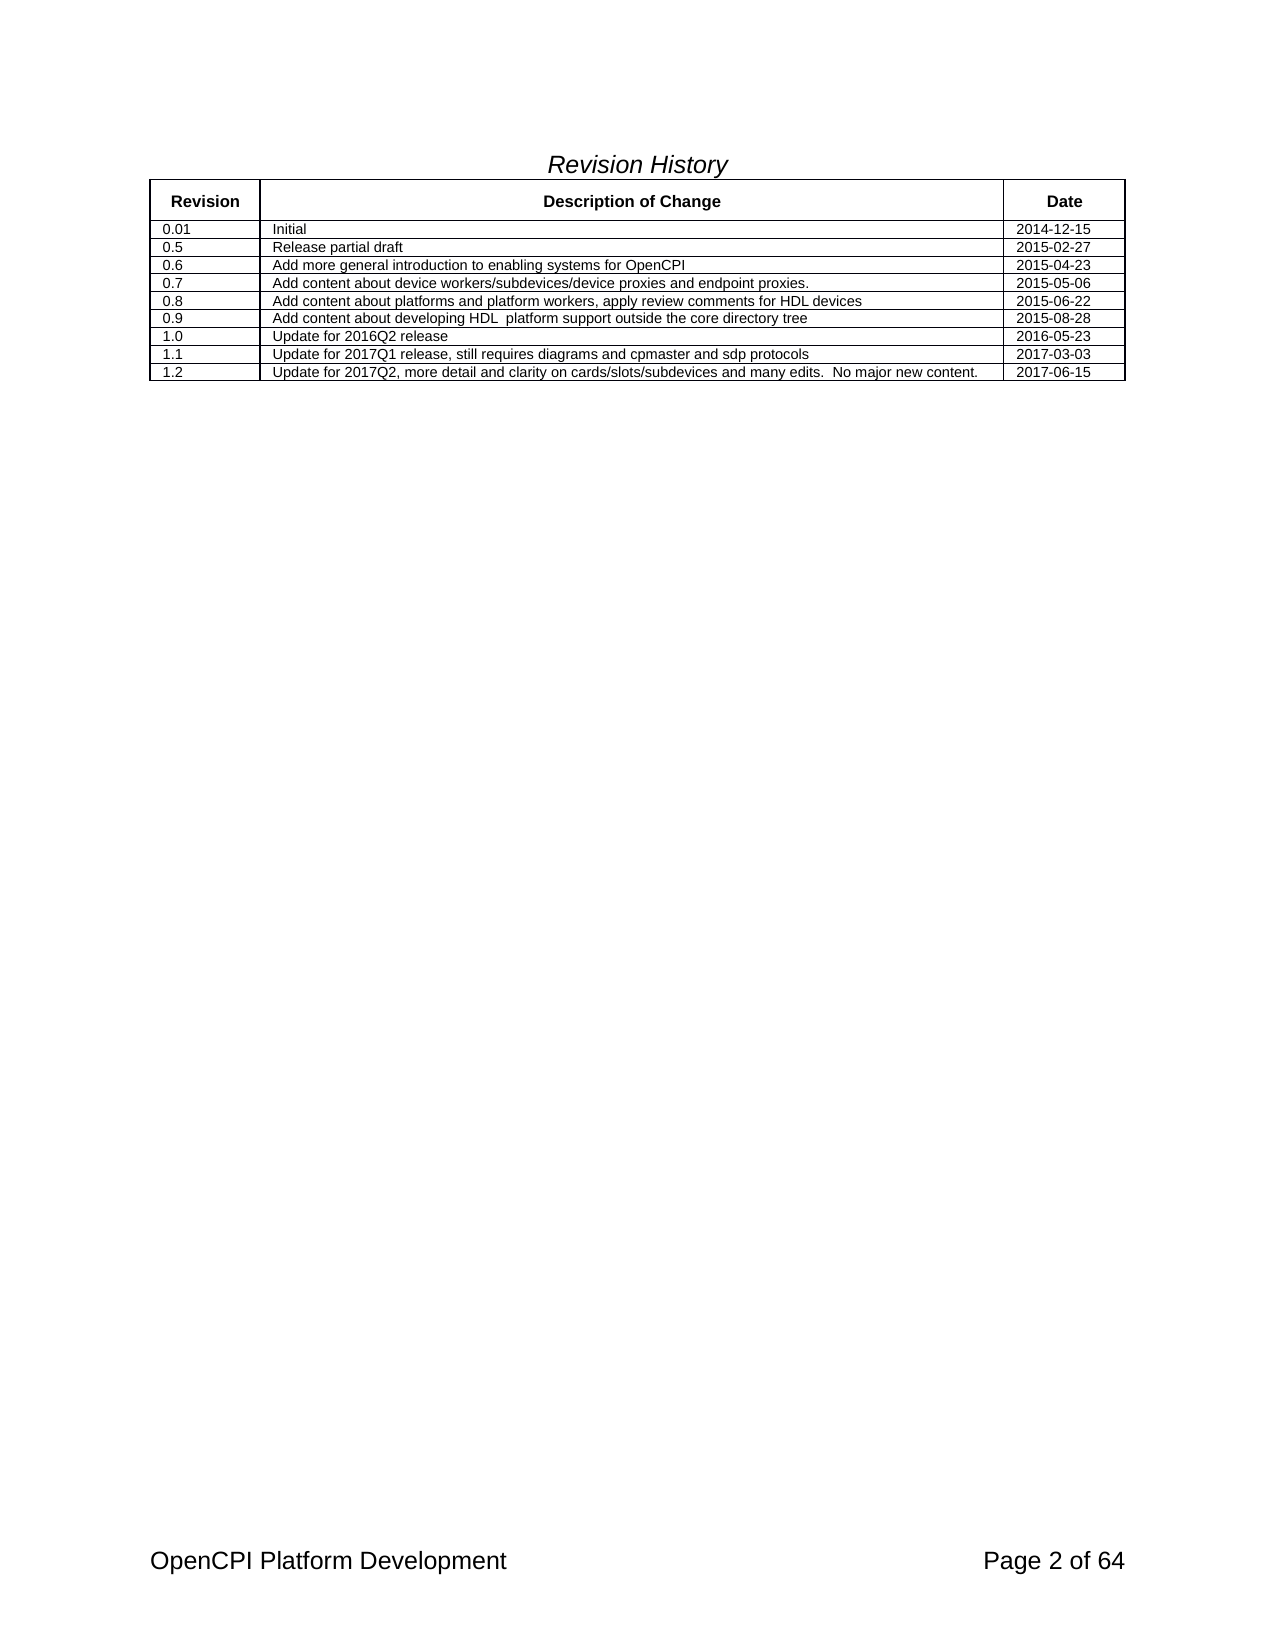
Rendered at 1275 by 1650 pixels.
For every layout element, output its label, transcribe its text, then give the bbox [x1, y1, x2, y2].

table_cell 2014-12-15 [1004, 221, 1124, 238]
table_cell Add content about developing HDL platform support outside the core directory tree [261, 310, 1003, 327]
table_cell 0.8 [151, 292, 259, 309]
table_cell 2017-06-15 [1004, 364, 1124, 380]
table_cell Add content about device workers/subdevices/device proxies and endpoint proxies. [261, 274, 1003, 291]
table_cell 2017-03-03 [1004, 346, 1124, 362]
table_cell 2016-05-23 [1004, 328, 1124, 344]
table_cell 0.6 [151, 257, 259, 273]
table_cell Update for 2017Q2, more detail and clarity on cards/slots/subdevices and many edits. No major new content. [261, 364, 1003, 380]
table_cell Update for 2016Q2 release [261, 328, 1003, 344]
table_cell 2015-05-06 [1004, 274, 1124, 291]
table_cell Initial [261, 221, 1003, 238]
table_cell 2015-08-28 [1004, 310, 1124, 327]
table_cell 1.1 [151, 346, 259, 362]
table_header Description of Change [261, 180, 1003, 220]
table_cell Release partial draft [261, 239, 1003, 256]
table_cell Update for 2017Q1 release, still requires diagrams and cpmaster and sdp protocols [261, 346, 1003, 362]
table_cell 1.2 [151, 364, 259, 380]
text Revision History [150, 150, 1125, 179]
table_cell 2015-04-23 [1004, 257, 1124, 273]
table_header Date [1004, 180, 1124, 220]
table_cell 0.9 [151, 310, 259, 327]
table_header Revision [151, 180, 259, 220]
table_cell 0.7 [151, 274, 259, 291]
table_cell Add content about platforms and platform workers, apply review comments for HDL devices [261, 292, 1003, 309]
table_cell 0.5 [151, 239, 259, 256]
table_cell 0.01 [151, 221, 259, 238]
table_cell Add more general introduction to enabling systems for OpenCPI [261, 257, 1003, 273]
table_cell 2015-06-22 [1004, 292, 1124, 309]
table_cell 1.0 [151, 328, 259, 344]
table_cell 2015-02-27 [1004, 239, 1124, 256]
